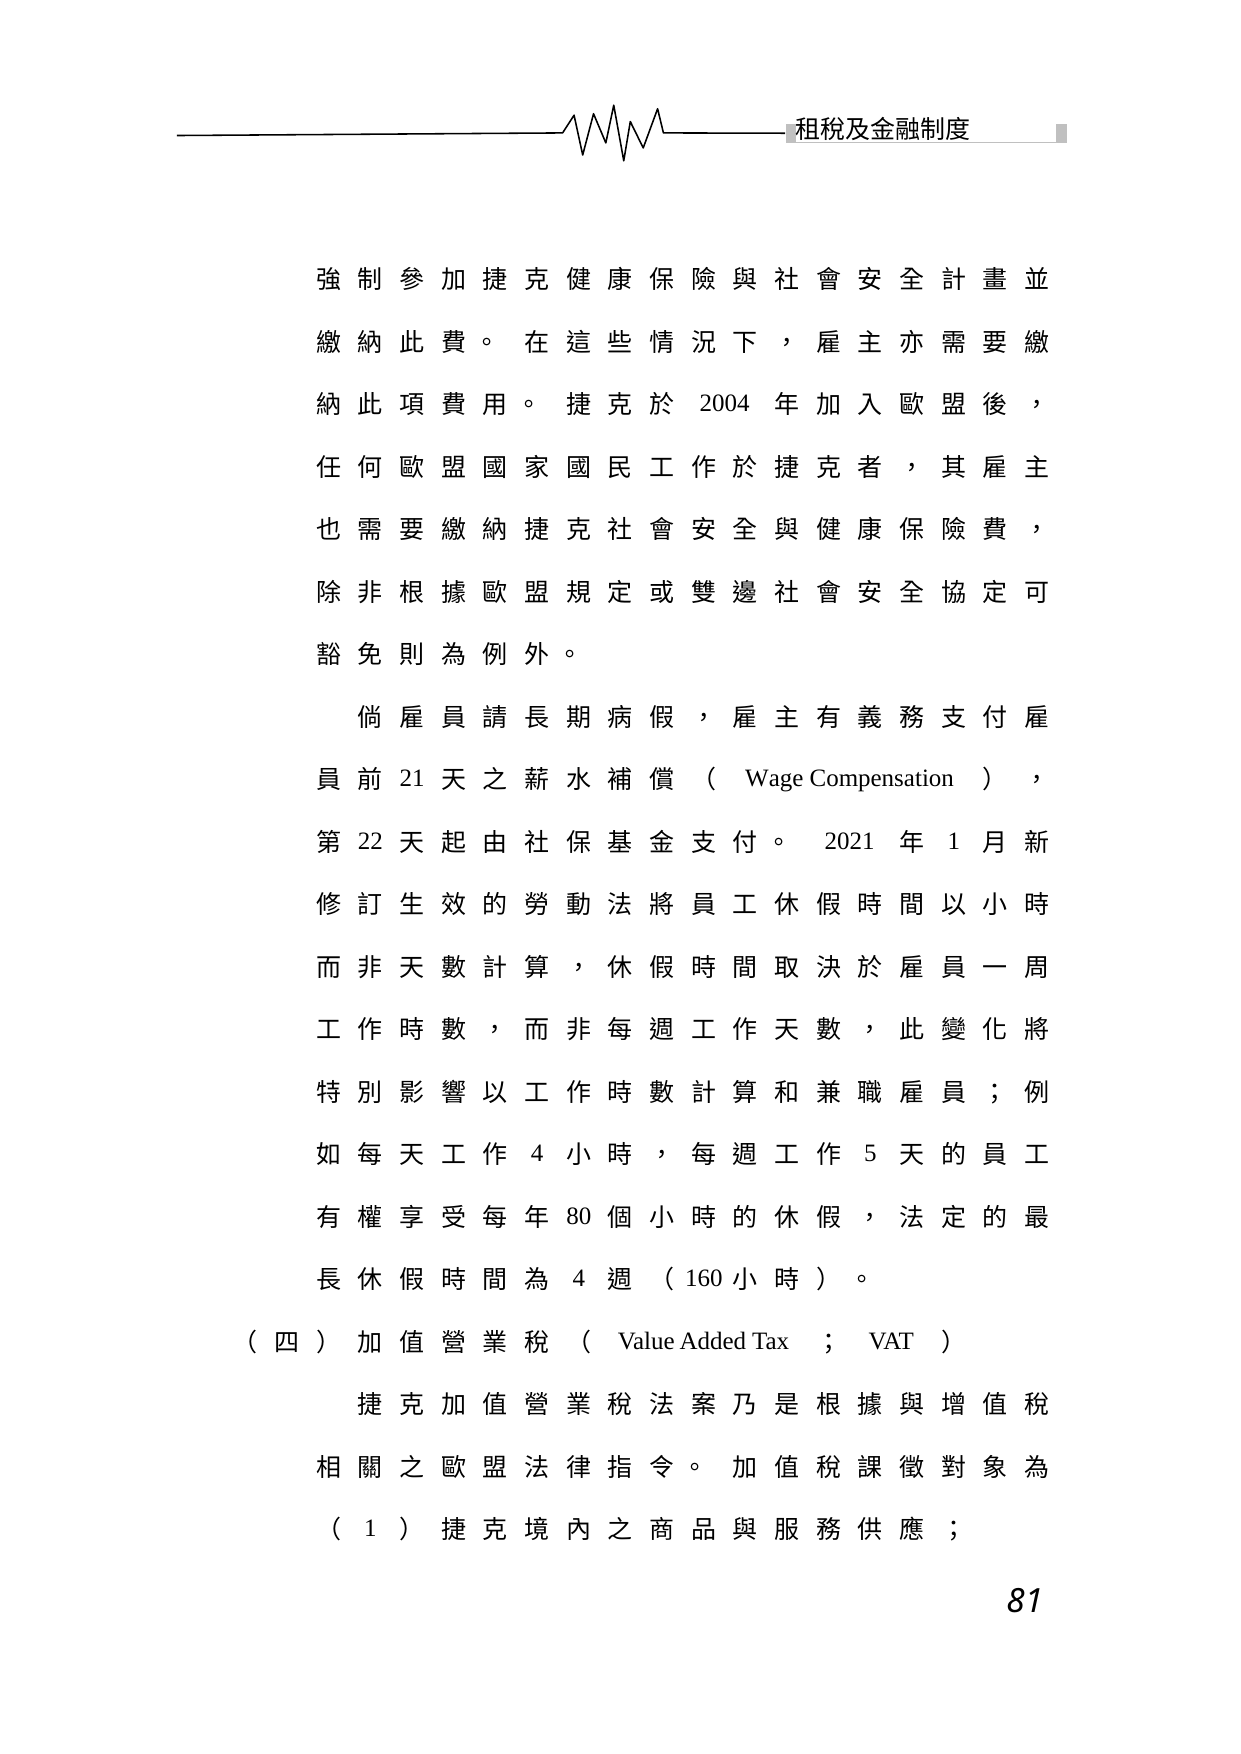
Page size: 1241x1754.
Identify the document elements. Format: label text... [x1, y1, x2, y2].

text 強制參加捷克健康保險與社會安全計畫並繳納此費。在這些情況下，雇主亦需要繳納此項費用。捷克於2004年加入歐盟後，任何歐盟國家國民工作於捷克者，其雇主也需要繳納捷克社會安全與健康保險費，除非根據歐盟規定或雙邊社會安全協定可豁免則為例外。 [281, 236, 1058, 674]
text 倘雇員請長期病假，雇主有義務支付雇員前21天之薪水補償（Wage Compensation），第22天起由社保基金支付。2021年1月新修訂生效的勞動法將員工休假時間以小時而非天數計算，休假時間取決於雇員一周工作時數，而非每週工作天數，此變化將特別影響以工作時數計算和兼職雇員；例如每天工作4小時，每週工作5天的員工有權享受每年80個小時的休假，法定的最長休假時間為4週（160小時）。 [281, 674, 1058, 1299]
text （四）加值營業稅（Value Added Tax；VAT） [207, 1299, 1058, 1361]
text 捷克加值營業稅法案乃是根據與增值稅相關之歐盟法律指令。加值稅課徵對象為（1）捷克境內之商品與服務供應； [281, 1361, 1058, 1549]
